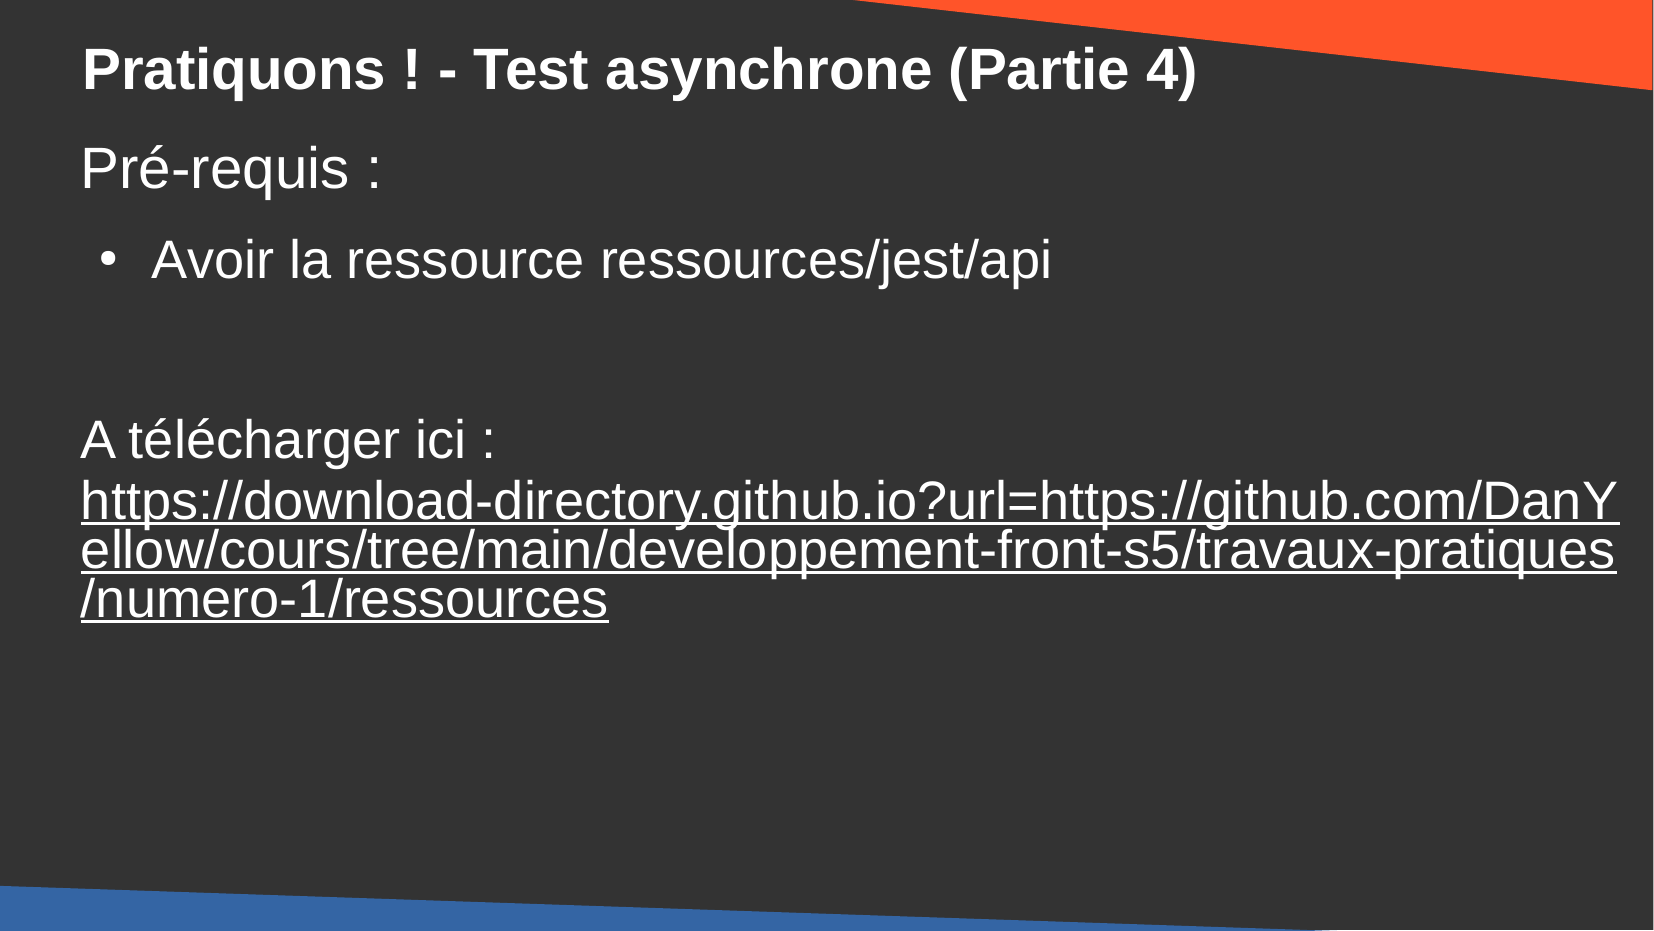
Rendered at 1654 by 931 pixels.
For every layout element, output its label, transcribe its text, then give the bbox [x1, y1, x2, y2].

title Pratiquons ! - Test asynchrone (Partie 4) [82, 37, 1571, 114]
text_box [0, 885, 1337, 931]
text_box [853, 0, 1653, 91]
list Pré-requis : Avoir la ressource ressources/jest/api A télécharger ici : https://download-directory.github.io?url=https://github.com/DanYellow/cours/tree/main/developpement-front-s5/travaux-pratiques/numero-1/ressources [80, 135, 1620, 721]
